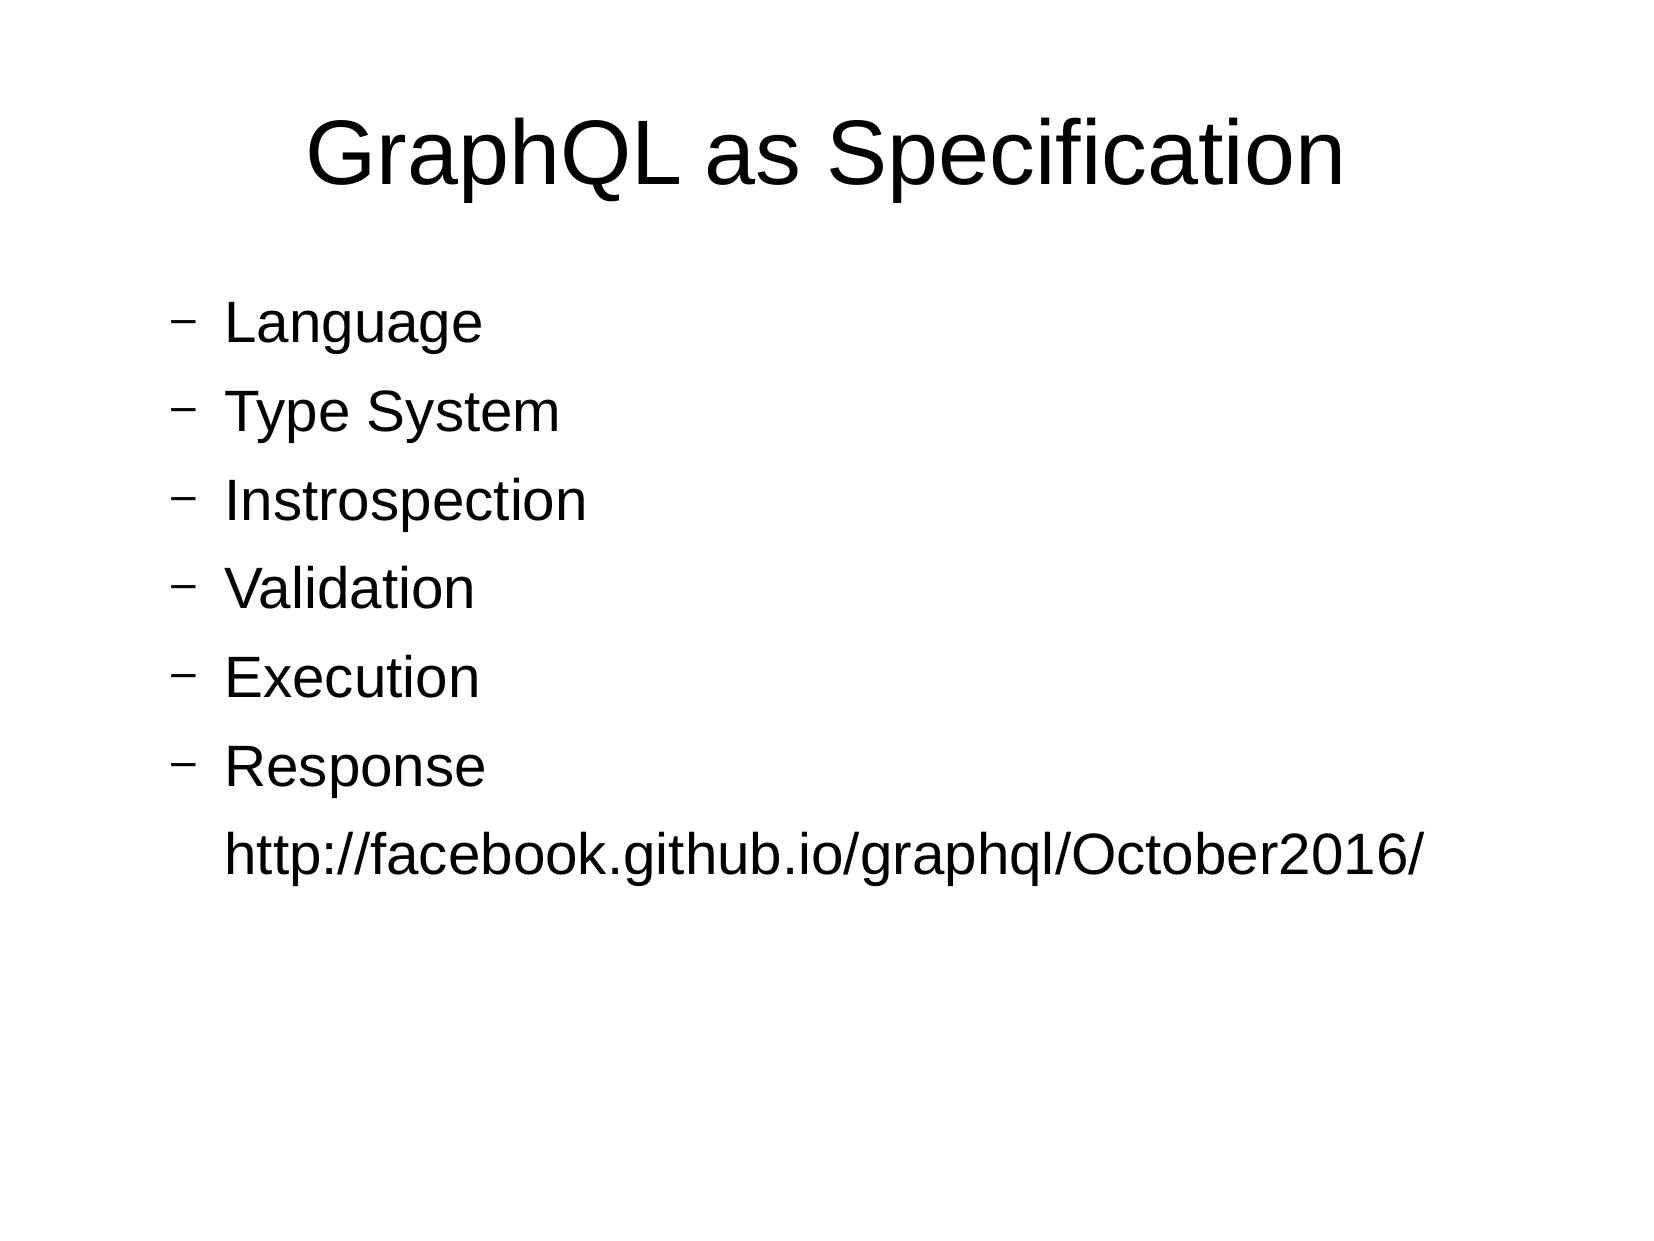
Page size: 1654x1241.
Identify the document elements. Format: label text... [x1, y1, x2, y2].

list Language Type System Instrospection Validation Execution Response http://facebook.github.io/graphql/October2016/ [82, 290, 1571, 1010]
title GraphQL as Specification [82, 49, 1571, 257]
